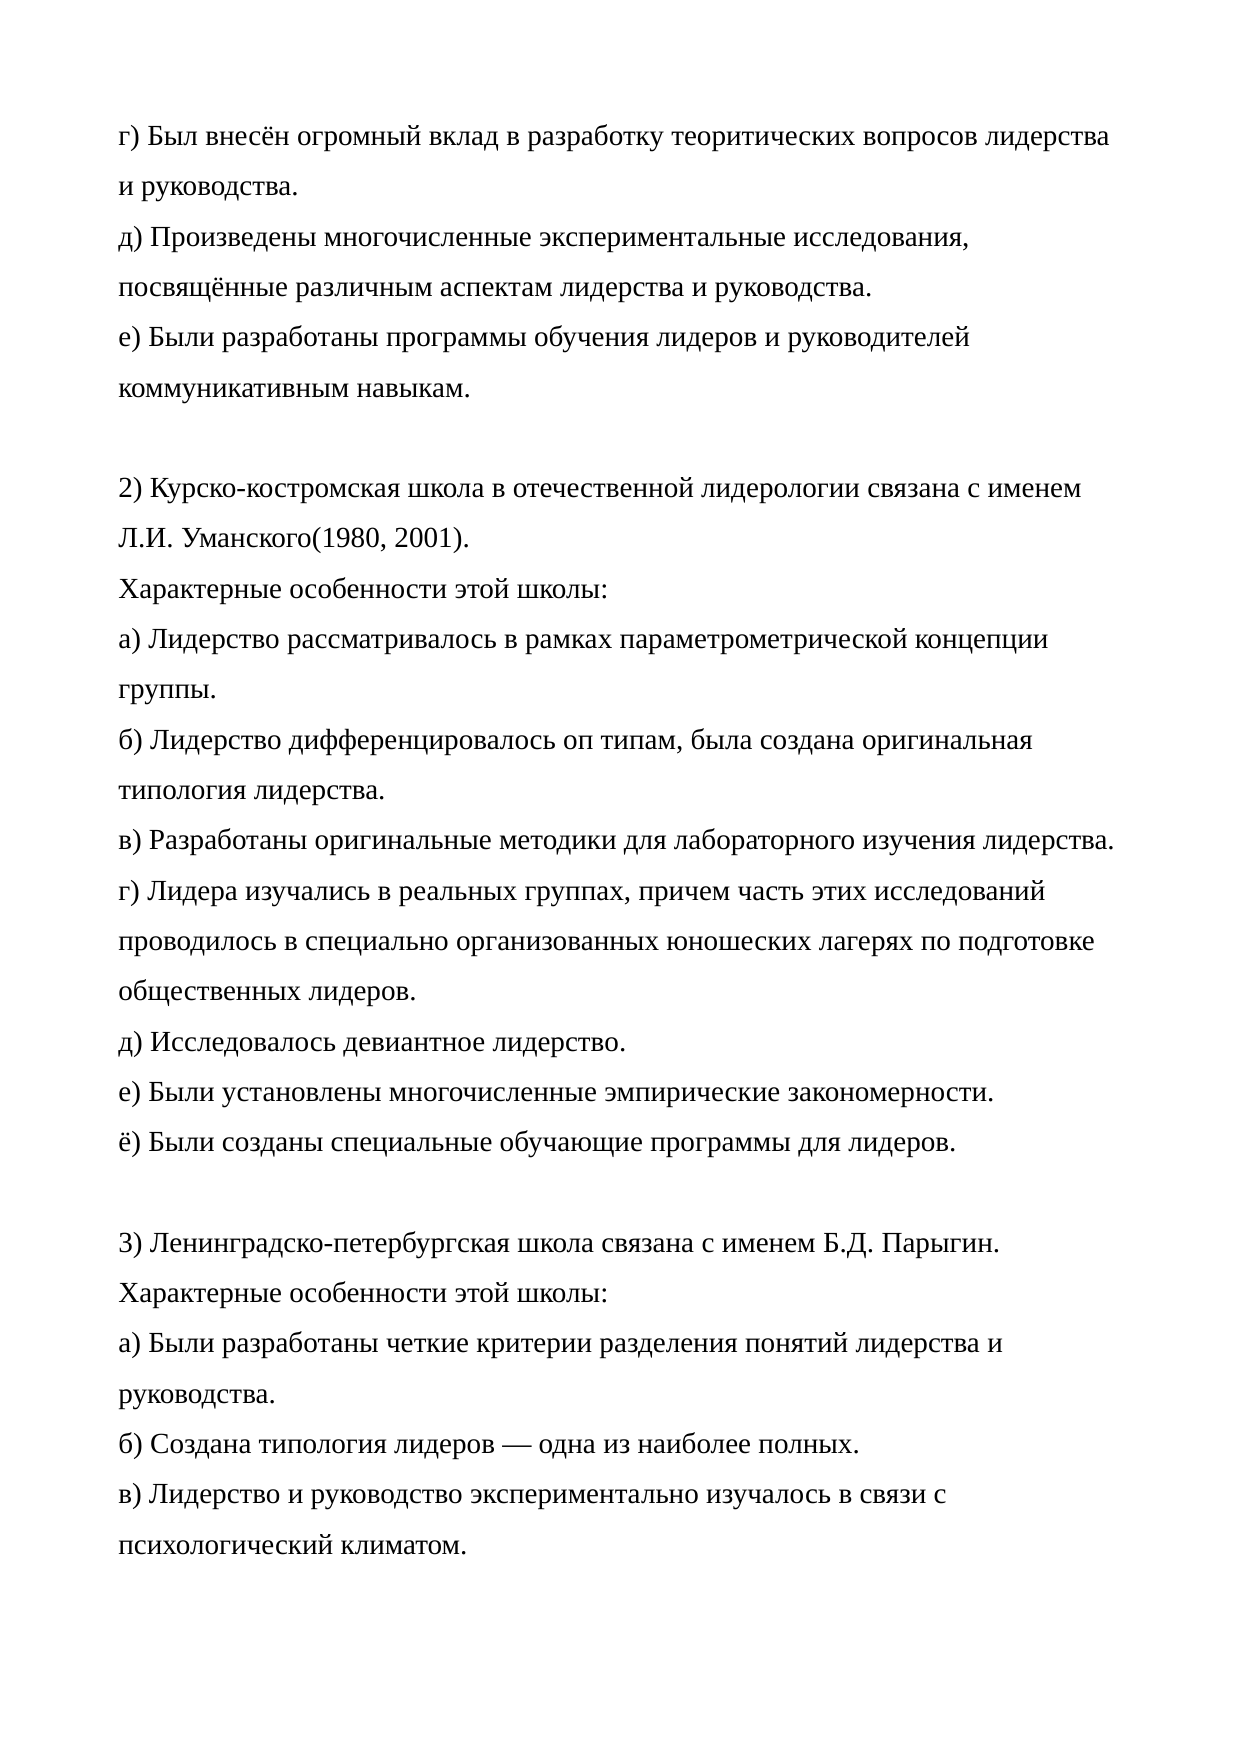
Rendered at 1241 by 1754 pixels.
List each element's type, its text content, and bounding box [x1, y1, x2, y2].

text е) Были установлены многочисленные эмпирические закономерности. [118, 1074, 1122, 1108]
text в) Разработаны оригинальные методики для лабораторного изучения лидерства. [118, 822, 1122, 856]
text 2) Курско-костромская школа в отечественной лидерологии связана с именем Л.И. Уманского(1980, 2001). [118, 470, 1122, 554]
text б) Создана типология лидеров — одна из наиболее полных. [118, 1426, 1122, 1460]
text Характерные особенности этой школы: [118, 571, 1122, 604]
text г) Был внесён огромный вклад в разработку теоритических вопросов лидерства и руководства. [118, 118, 1122, 202]
text Характерные особенности этой школы: [118, 1275, 1122, 1309]
text 3) Ленинградско-петербургская школа связана с именем Б.Д. Парыгин. [118, 1225, 1122, 1258]
text а) Были разработаны четкие критерии разделения понятий лидерства и руководства. [118, 1326, 1122, 1409]
text в) Лидерство и руководство экспериментально изучалось в связи с психологический климатом. [118, 1477, 1122, 1560]
text ё) Были созданы специальные обучающие программы для лидеров. [118, 1124, 1122, 1158]
text г) Лидера изучались в реальных группах, причем часть этих исследований проводилось в специально организованных юношеских лагерях по подготовке общественных лидеров. [118, 873, 1122, 1007]
text а) Лидерство рассматривалось в рамках параметрометрической концепции группы. [118, 621, 1122, 705]
text д) Исследовалось девиантное лидерство. [118, 1024, 1122, 1057]
text б) Лидерство дифференцировалось оп типам, была создана оригинальная типология лидерства. [118, 722, 1122, 806]
text д) Произведены многочисленные экспериментальные исследования, посвящённые различным аспектам лидерства и руководства. [118, 219, 1122, 303]
text е) Были разработаны программы обучения лидеров и руководителей коммуникативным навыкам. [118, 319, 1122, 403]
